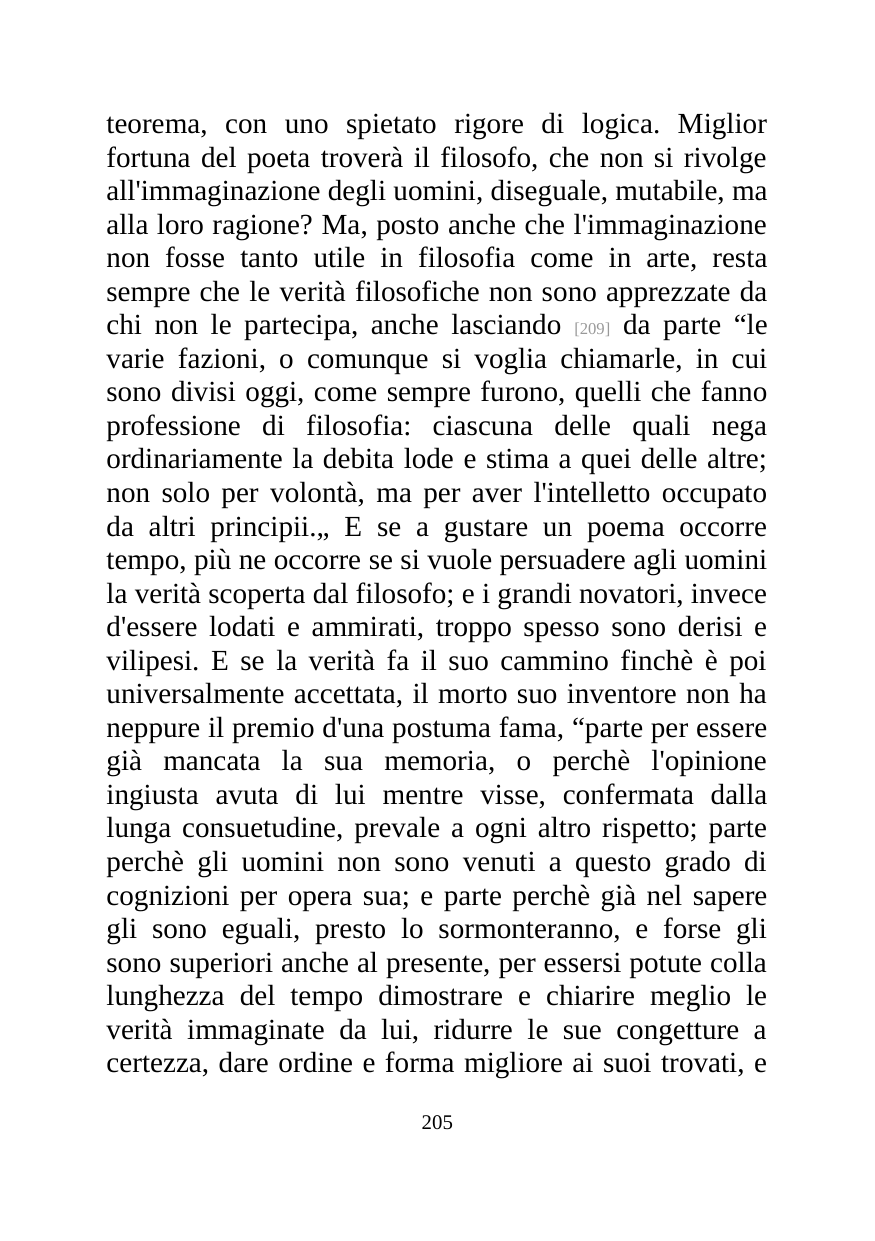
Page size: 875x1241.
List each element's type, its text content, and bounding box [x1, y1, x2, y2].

text teorema, con uno spietato rigore di logica. Miglior fortuna del poeta troverà il filosofo, che non si rivolge all'immaginazione degli uomini, diseguale, mutabile, ma alla loro ragione? Ma, posto anche che l'immaginazione non fosse tanto utile in filosofia come in arte, resta sempre che le verità filosofiche non sono apprezzate da chi non le partecipa, anche lasciando [209] da parte “le varie fazioni, o comunque si voglia chiamarle, in cui sono divisi oggi, come sempre furono, quelli che fanno professione di filosofia: ciascuna delle quali nega ordinariamente la debita lode e stima a quei delle altre; non solo per volontà, ma per aver l'intelletto occupato da altri principii.„ E se a gustare un poema occorre tempo, più ne occorre se si vuole persuadere agli uomini la verità scoperta dal filosofo; e i grandi novatori, invece d'essere lodati e ammirati, troppo spesso sono derisi e vilipesi. E se la verità fa il suo cammino finchè è poi universalmente accettata, il morto suo inventore non ha neppure il premio d'una postuma fama, “parte per essere già mancata la sua memoria, o perchè l'opinione ingiusta avuta di lui mentre visse, confermata dalla lunga consuetudine, prevale a ogni altro rispetto; parte perchè gli uomini non sono venuti a questo grado di cognizioni per opera sua; e parte perchè già nel sapere gli sono eguali, presto lo sormonteranno, e forse gli sono superiori anche al presente, per essersi potute colla lunghezza del tempo dimostrare e chiarire meglio le verità immaginate da lui, ridurre le sue congetture a certezza, dare ordine e forma migliore ai suoi trovati, e [106, 106, 768, 1079]
